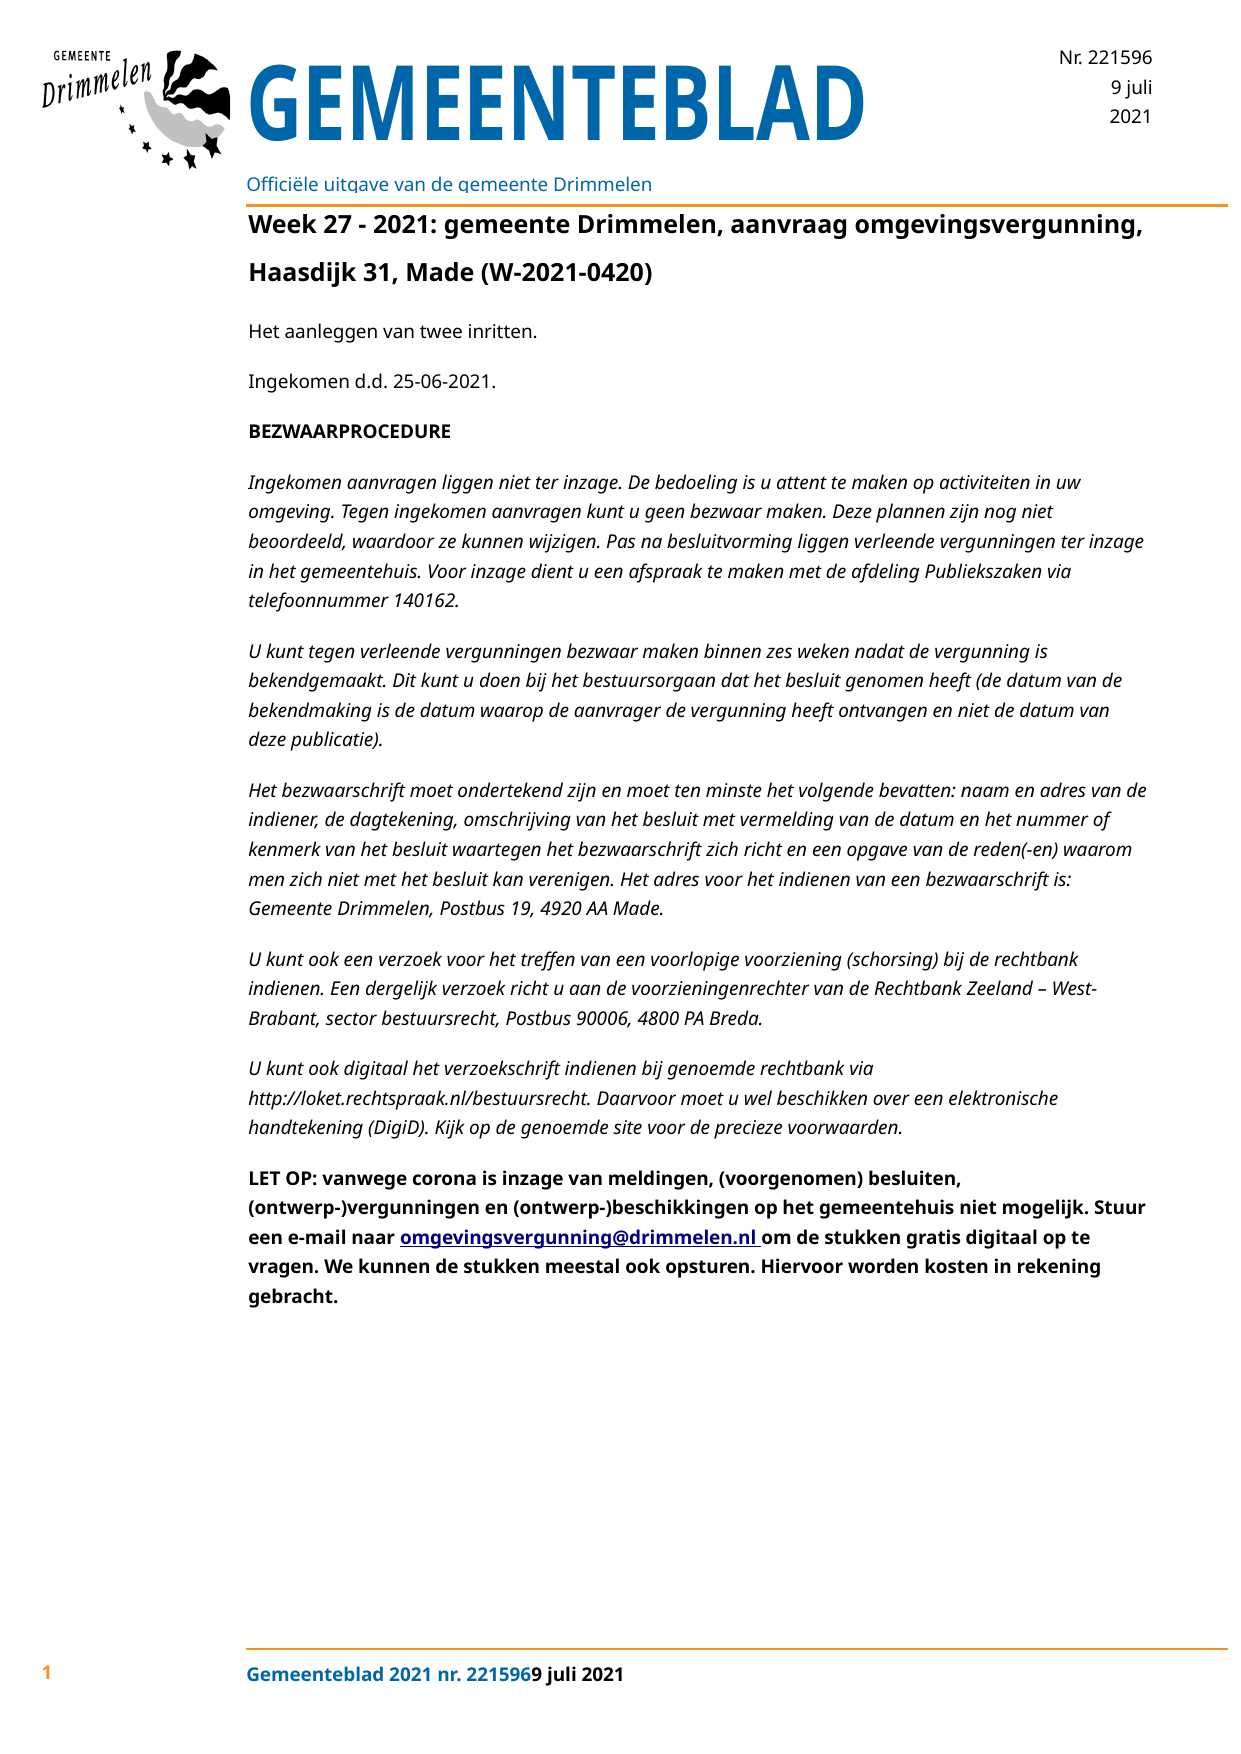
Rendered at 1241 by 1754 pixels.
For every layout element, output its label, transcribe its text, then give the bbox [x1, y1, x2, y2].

text Ingekomen aanvragen liggen niet ter inzage. De bedoeling is u attent te maken op activiteiten in uw omgeving. Tegen ingekomen aanvragen kunt u geen bezwaar maken. Deze plannen zijn nog niet beoordeeld, waardoor ze kunnen wijzigen. Pas na besluitvorming liggen verleende vergunningen ter inzage in het gemeentehuis. Voor inzage dient u een afspraak te maken met de afdeling Publiekszaken via telefoonnummer 140162. [248, 469, 1152, 613]
text Ingekomen d.d. 25-06-2021. [248, 368, 1152, 394]
text Het aanleggen van twee inritten. [248, 318, 1152, 344]
text BEZWAARPROCEDURE [248, 419, 1152, 444]
text U kunt ook digitaal het verzoekschrift indienen bij genoemde rechtbank via http://loket.rechtspraak.nl/bestuursrecht. Daarvoor moet u wel beschikken over een elektronische handtekening (DigiD). Kijk op de genoemde site voor de precieze voorwaarden. [248, 1055, 1152, 1140]
text U kunt ook een verzoek voor het treffen van een voorlopige voorziening (schorsing) bij de rechtbank indienen. Een dergelijk verzoek richt u aan de voorzieningenrechter van de Rechtbank Zeeland – West-Brabant, sector bestuursrecht, Postbus 90006, 4800 PA Breda. [248, 946, 1152, 1031]
text U kunt tegen verleende vergunningen bezwaar maken binnen zes weken nadat de vergunning is bekendgemaakt. Dit kunt u doen bij het bestuursorgaan dat het besluit genomen heeft (de datum van de bekendmaking is de datum waarop de aanvrager de vergunning heeft ontvangen en niet de datum van deze publicatie). [248, 638, 1152, 752]
text Het bezwaarschrift moet ondertekend zijn en moet ten minste het volgende bevatten: naam en adres van de indiener, de dagtekening, omschrijving van het besluit met vermelding van de datum en het nummer of kenmerk van het besluit waartegen het bezwaarschrift zich richt en een opgave van de reden(-en) waarom men zich niet met het besluit kan verenigen. Het adres voor het indienen van een bezwaarschrift is: Gemeente Drimmelen, Postbus 19, 4920 AA Made. [248, 777, 1152, 921]
text LET OP: vanwege corona is inzage van meldingen, (voorgenomen) besluiten, (ontwerp-)vergunningen en (ontwerp-)beschikkingen op het gemeentehuis niet mogelijk. Stuur een e-mail naar omgevingsvergunning@drimmelen.nl om de stukken gratis digitaal op te vragen. We kunnen de stukken meestal ook opsturen. Hiervoor worden kosten in rekening gebracht. [248, 1165, 1152, 1309]
picture [41, 47, 231, 172]
text Week 27 - 2021: gemeente Drimmelen, aanvraag omgevingsvergunning, Haasdijk 31, Made (W-2021-0420) [248, 207, 1152, 288]
